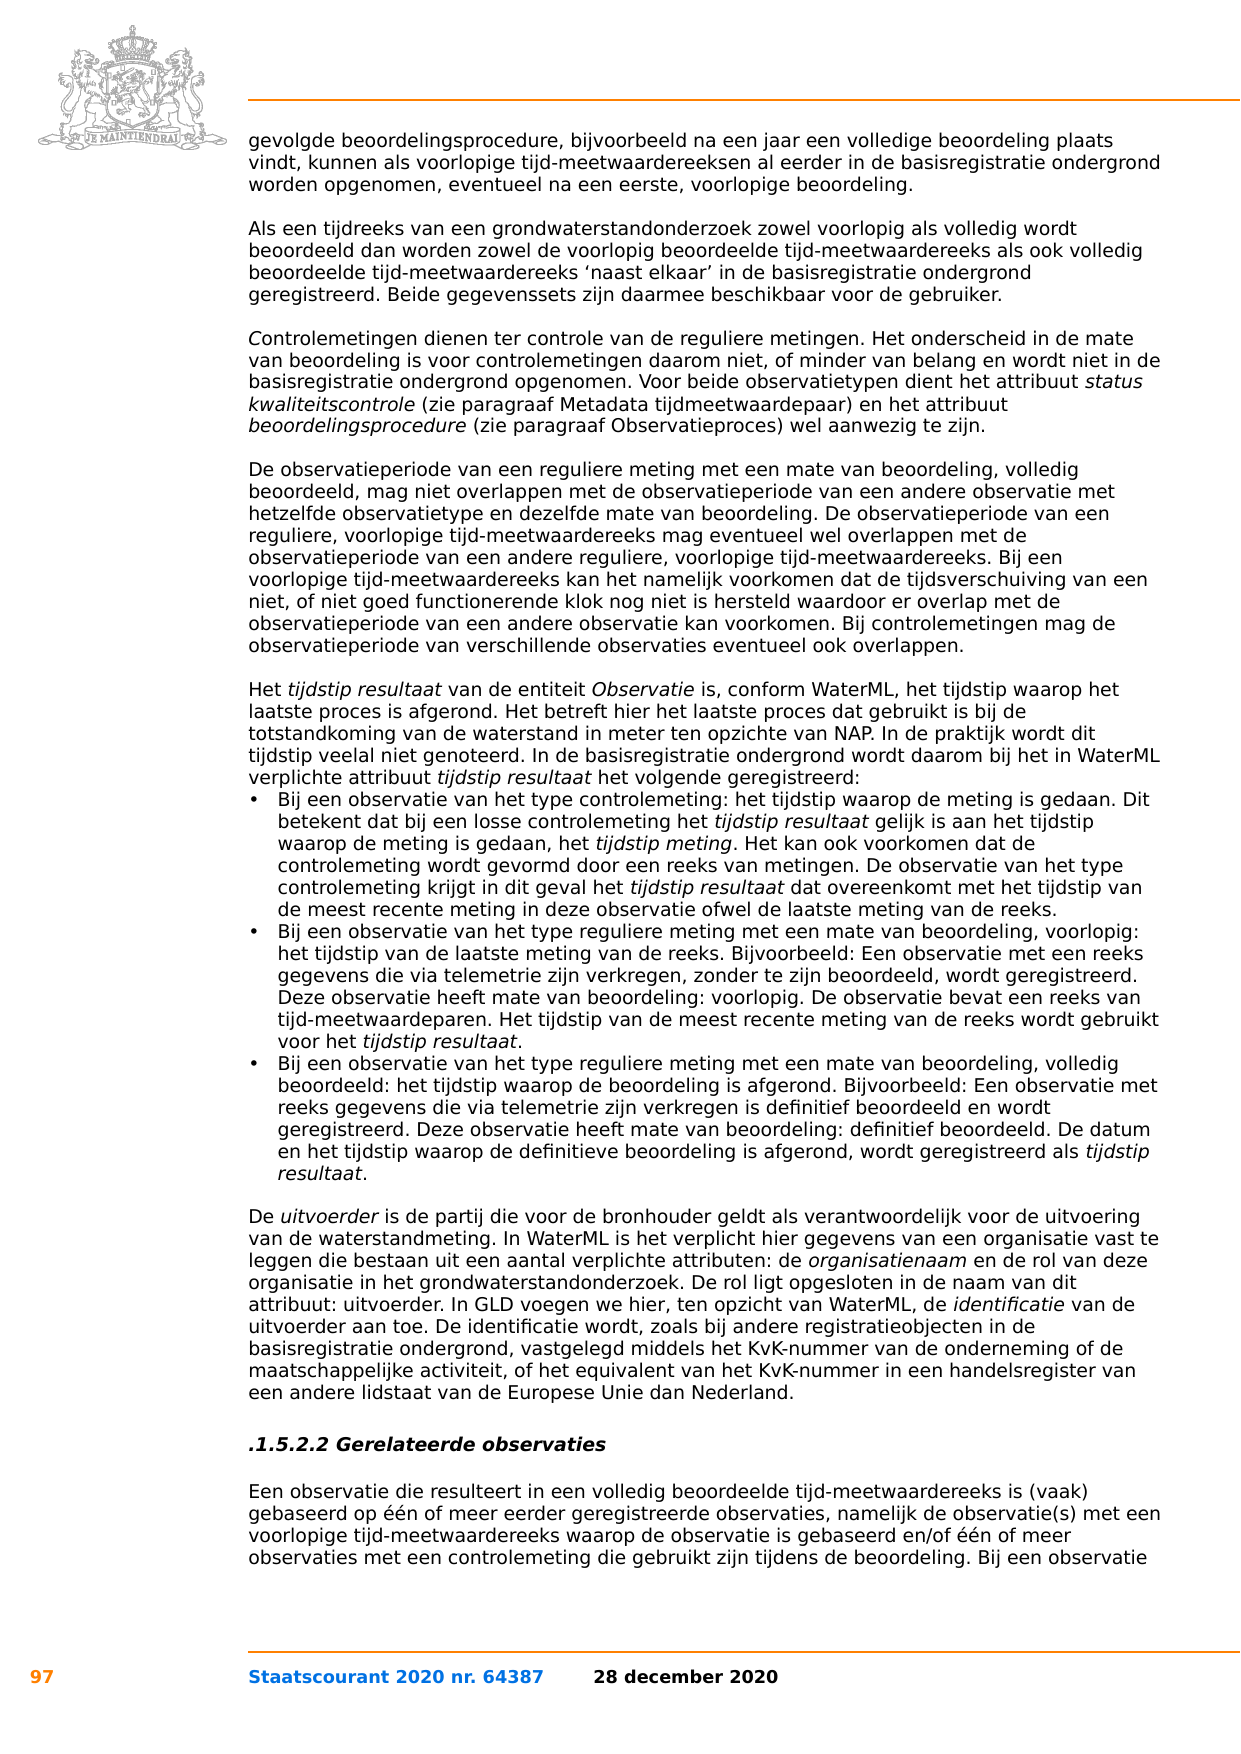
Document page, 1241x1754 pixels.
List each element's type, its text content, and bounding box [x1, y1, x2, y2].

text • Bij een observatie van het type controlemeting: het tijdstip waarop de meting is gedaan. Dit betekent dat bij een losse controlemeting het tijdstip resultaat gelijk is aan het tijdstip waarop de meting is gedaan, het tijdstip meting. Het kan ook voorkomen dat de controlemeting wordt gevormd door een reeks van metingen. De observatie van het type controlemeting krijgt in dit geval het tijdstip resultaat dat overeenkomt met het tijdstip van de meest recente meting in deze observatie ofwel de laatste meting van de reeks. [248, 789, 1163, 921]
text Controlemetingen dienen ter controle van de reguliere metingen. Het onderscheid in de mate van beoordeling is voor controlemetingen daarom niet, of minder van belang en wordt niet in de basisregistratie ondergrond opgenomen. Voor beide observatietypen dient het attribuut status kwaliteitscontrole (zie paragraaf Metadata tijdmeetwaardepaar) en het attribuut beoordelingsprocedure (zie paragraaf Observatieproces) wel aanwezig te zijn. [248, 327, 1163, 437]
text Als een tijdreeks van een grondwaterstandonderzoek zowel voorlopig als volledig wordt beoordeeld dan worden zowel de voorlopig beoordeelde tijd-meetwaardereeks als ook volledig beoordeelde tijd-meetwaardereeks ‘naast elkaar’ in de basisregistratie ondergrond geregistreerd. Beide gegevenssets zijn daarmee beschikbaar voor de gebruiker. [248, 218, 1163, 306]
text gevolgde beoordelingsprocedure, bijvoorbeeld na een jaar een volledige beoordeling plaats vindt, kunnen als voorlopige tijd-meetwaardereeksen al eerder in de basisregistratie ondergrond worden opgenomen, eventueel na een eerste, voorlopige beoordeling. [248, 130, 1163, 196]
text • Bij een observatie van het type reguliere meting met een mate van beoordeling, volledig beoordeeld: het tijdstip waarop de beoordeling is afgerond. Bijvoorbeeld: Een observatie met reeks gegevens die via telemetrie zijn verkregen is definitief beoordeeld en wordt geregistreerd. Deze observatie heeft mate van beoordeling: definitief beoordeeld. De datum en het tijdstip waarop de definitieve beoordeling is afgerond, wordt geregistreerd als tijdstip resultaat. [248, 1053, 1163, 1184]
text Het tijdstip resultaat van de entiteit Observatie is, conform WaterML, het tijdstip waarop het laatste proces is afgerond. Het betreft hier het laatste proces dat gebruikt is bij de totstandkoming van de waterstand in meter ten opzichte van NAP. In de praktijk wordt dit tijdstip veelal niet genoteerd. In de basisregistratie ondergrond wordt daarom bij het in WaterML verplichte attribuut tijdstip resultaat het volgende geregistreerd: [248, 679, 1163, 789]
text Een observatie die resulteert in een volledig beoordeelde tijd-meetwaardereeks is (vaak) gebaseerd op één of meer eerder geregistreerde observaties, namelijk de observatie(s) met een voorlopige tijd-meetwaardereeks waarop de observatie is gebaseerd en/of één of meer observaties met een controlemeting die gebruikt zijn tijdens de beoordeling. Bij een observatie [248, 1481, 1163, 1569]
text • Bij een observatie van het type reguliere meting met een mate van beoordeling, voorlopig: het tijdstip van de laatste meting van de reeks. Bijvoorbeeld: Een observatie met een reeks gegevens die via telemetrie zijn verkregen, zonder te zijn beoordeeld, wordt geregistreerd. Deze observatie heeft mate van beoordeling: voorlopig. De observatie bevat een reeks van tijd-meetwaardeparen. Het tijdstip van de meest recente meting van de reeks wordt gebruikt voor het tijdstip resultaat. [248, 921, 1163, 1053]
picture [38, 25, 227, 150]
text De observatieperiode van een reguliere meting met een mate van beoordeling, volledig beoordeeld, mag niet overlappen met de observatieperiode van een andere observatie met hetzelfde observatietype en dezelfde mate van beoordeling. De observatieperiode van een reguliere, voorlopige tijd-meetwaardereeks mag eventueel wel overlappen met de observatieperiode van een andere reguliere, voorlopige tijd-meetwaardereeks. Bij een voorlopige tijd-meetwaardereeks kan het namelijk voorkomen dat de tijdsverschuiving van een niet, of niet goed functionerende klok nog niet is hersteld waardoor er overlap met de observatieperiode van een andere observatie kan voorkomen. Bij controlemetingen mag de observatieperiode van verschillende observaties eventueel ook overlappen. [248, 459, 1163, 657]
text De uitvoerder is de partij die voor de bronhouder geldt als verantwoordelijk voor de uitvoering van de waterstandmeting. In WaterML is het verplicht hier gegevens van een organisatie vast te leggen die bestaan uit een aantal verplichte attributen: de organisatienaam en de rol van deze organisatie in het grondwaterstandonderzoek. De rol ligt opgesloten in de naam van dit attribuut: uitvoerder. In GLD voegen we hier, ten opzicht van WaterML, de identificatie van de uitvoerder aan toe. De identificatie wordt, zoals bij andere registratieobjecten in de basisregistratie ondergrond, vastgelegd middels het KvK-nummer van de onderneming of de maatschappelijke activiteit, of het equivalent van het KvK-nummer in een handelsregister van een andere lidstaat van de Europese Unie dan Nederland. [248, 1206, 1163, 1404]
subtitle .1.5.2.2 Gerelateerde observaties [248, 1434, 1163, 1456]
